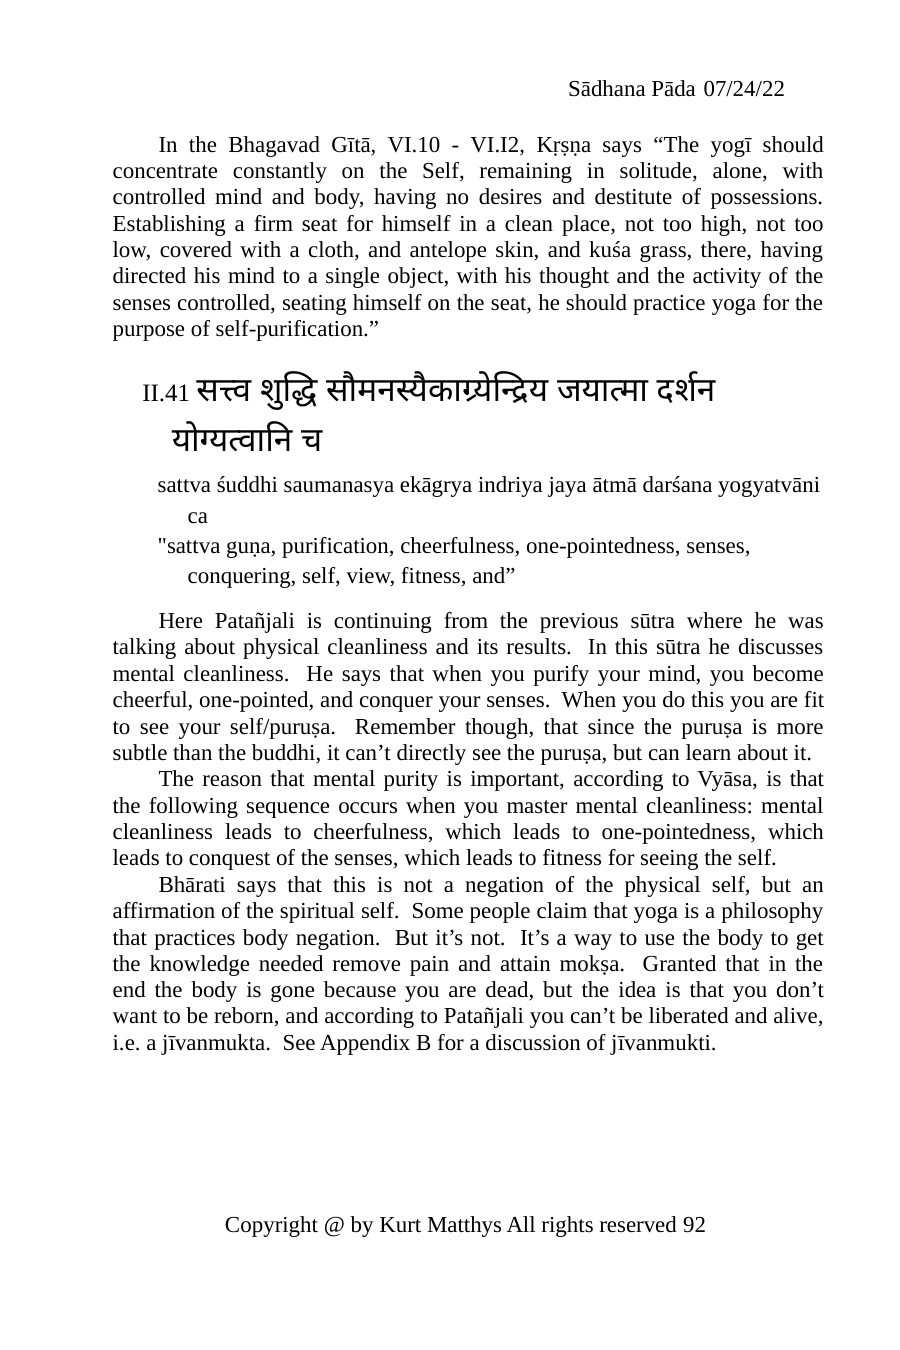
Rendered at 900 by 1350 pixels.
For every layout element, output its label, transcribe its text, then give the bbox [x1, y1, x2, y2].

subtitle II.41 सत्त्व शुद्धि सौमनस्यैकाग्र्येन्द्रिय जयात्मा दर्शन योग्यत्वानि च [142, 372, 825, 465]
text "sattva guṇa, purification, cheerfulness, one-pointedness, senses, conquering, self, view, fitness, and” [157, 532, 825, 588]
text Bhārati says that this is not a negation of the physical self, but an affirmation of the spiritual self. Some people claim that yoga is a philosophy that practices body negation. But it’s not. It’s a way to use the body to get the knowledge needed remove pain and attain mokṣa. Granted that in the end the body is gone because you are dead, but the idea is that you don’t want to be reborn, and according to Patañjali you can’t be liberated and alive, i.e. a jīvanmukta. See Appendix B for a discussion of jīvanmukti. [112, 871, 825, 1055]
text sattva śuddhi saumanasya ekāgrya indriya jaya ātmā darśana yogyatvāni ca [157, 471, 825, 528]
text In the Bhagavad Gītā, VI.10 - VI.I2, Kṛṣṇa says “The yogī should concentrate constantly on the Self, remaining in solitude, alone, with controlled mind and body, having no desires and destitute of possessions. Establishing a firm seat for himself in a clean place, not too high, not too low, covered with a cloth, and antelope skin, and kuśa grass, there, having directed his mind to a single object, with his thought and the activity of the senses controlled, seating himself on the seat, he should practice yoga for the purpose of self-purification.” [112, 131, 825, 342]
text The reason that mental purity is important, according to Vyāsa, is that the following sequence occurs when you master mental cleanliness: mental cleanliness leads to cheerfulness, which leads to one-pointedness, which leads to conquest of the senses, which leads to fitness for seeing the self. [112, 765, 825, 871]
text Here Patañjali is continuing from the previous sūtra where he was talking about physical cleanliness and its results. In this sūtra he discusses mental cleanliness. He says that when you purify your mind, you become cheerful, one-pointed, and conquer your senses. When you do this you are fit to see your self/puruṣa. Remember though, that since the puruṣa is more subtle than the buddhi, it can’t directly see the puruṣa, but can learn about it. [112, 607, 825, 765]
